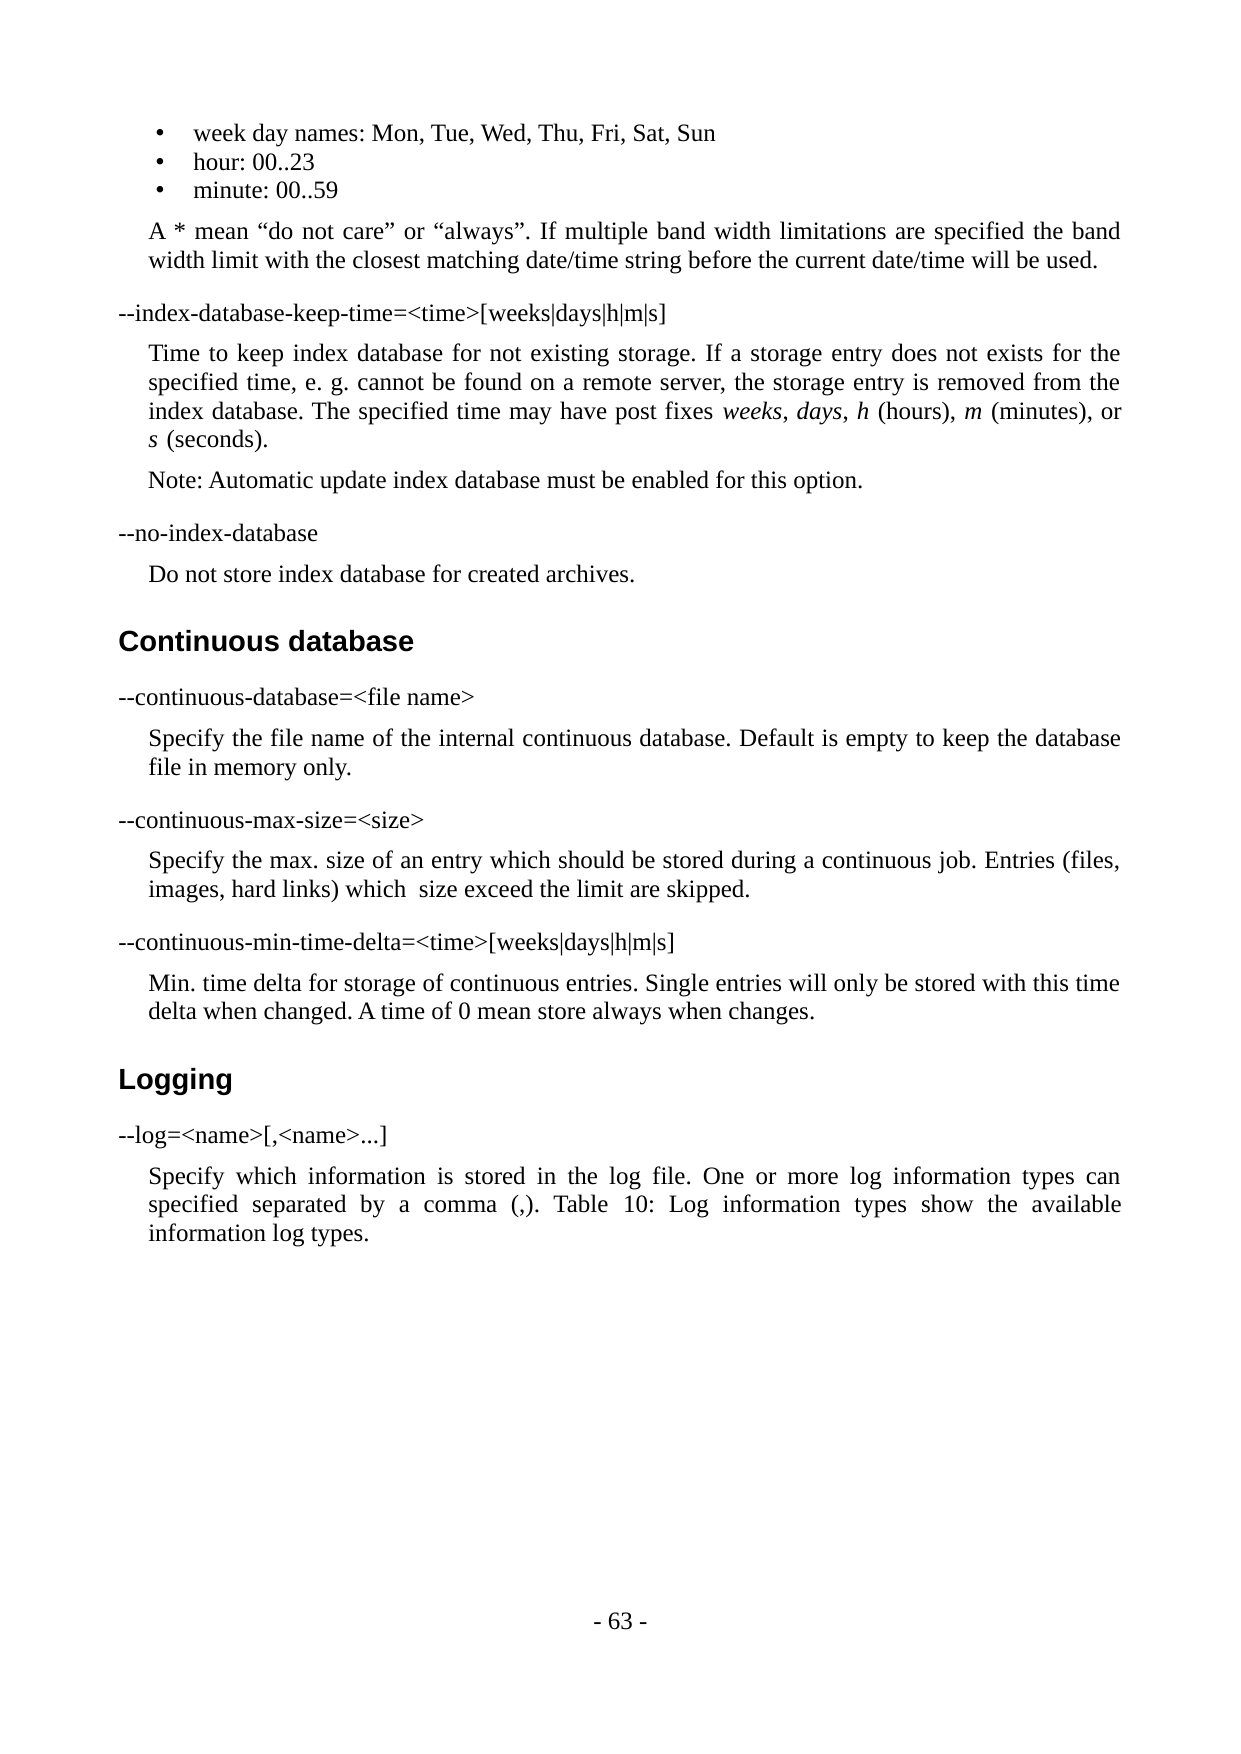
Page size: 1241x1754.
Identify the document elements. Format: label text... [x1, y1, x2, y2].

title --continuous-max-size=<size> [118, 805, 1122, 833]
text Specify which information is stored in the log file. One or more log information types can specified separated by a comma (,). Table 10: Log information types show the available information log types. [148, 1161, 1122, 1247]
text Do not store index database for created archives. [148, 559, 1122, 587]
list minute: 00..59 [156, 176, 1122, 204]
text A * mean “do not care” or “always”. If multiple band width limitations are specified the band width limit with the closest matching date/time string before the current date/time will be used. [148, 216, 1122, 274]
subtitle Continuous database [118, 624, 1122, 658]
text Specify the max. size of an entry which should be stored during a continuous job. Entries (files, images, hard links) which size exceed the limit are skipped. [148, 845, 1122, 903]
text Specify the file name of the internal continuous database. Default is empty to keep the database file in memory only. [148, 723, 1122, 781]
title --continuous-database=<file name> [118, 682, 1122, 711]
list week day names: Mon, Tue, Wed, Thu, Fri, Sat, Sun [156, 118, 1122, 147]
title --no-index-database [118, 518, 1122, 547]
text Time to keep index database for not existing storage. If a storage entry does not exists for the specified time, e. g. cannot be found on a remote server, the storage entry is removed from the index database. The specified time may have post fixes weeks, days, h (hours), m (minutes), or s (seconds). [148, 338, 1122, 453]
list hour: 00..23 [156, 147, 1122, 176]
subtitle Logging [118, 1062, 1122, 1096]
text Note: Automatic update index database must be enabled for this option. [148, 465, 1122, 494]
title --continuous-min-time-delta=<time>[weeks|days|h|m|s] [118, 927, 1122, 956]
title --log=<name>[,<name>...] [118, 1120, 1122, 1149]
text Min. time delta for storage of continuous entries. Single entries will only be stored with this time delta when changed. A time of 0 mean store always when changes. [148, 968, 1122, 1025]
title --index-database-keep-time=<time>[weeks|days|h|m|s] [118, 298, 1122, 326]
